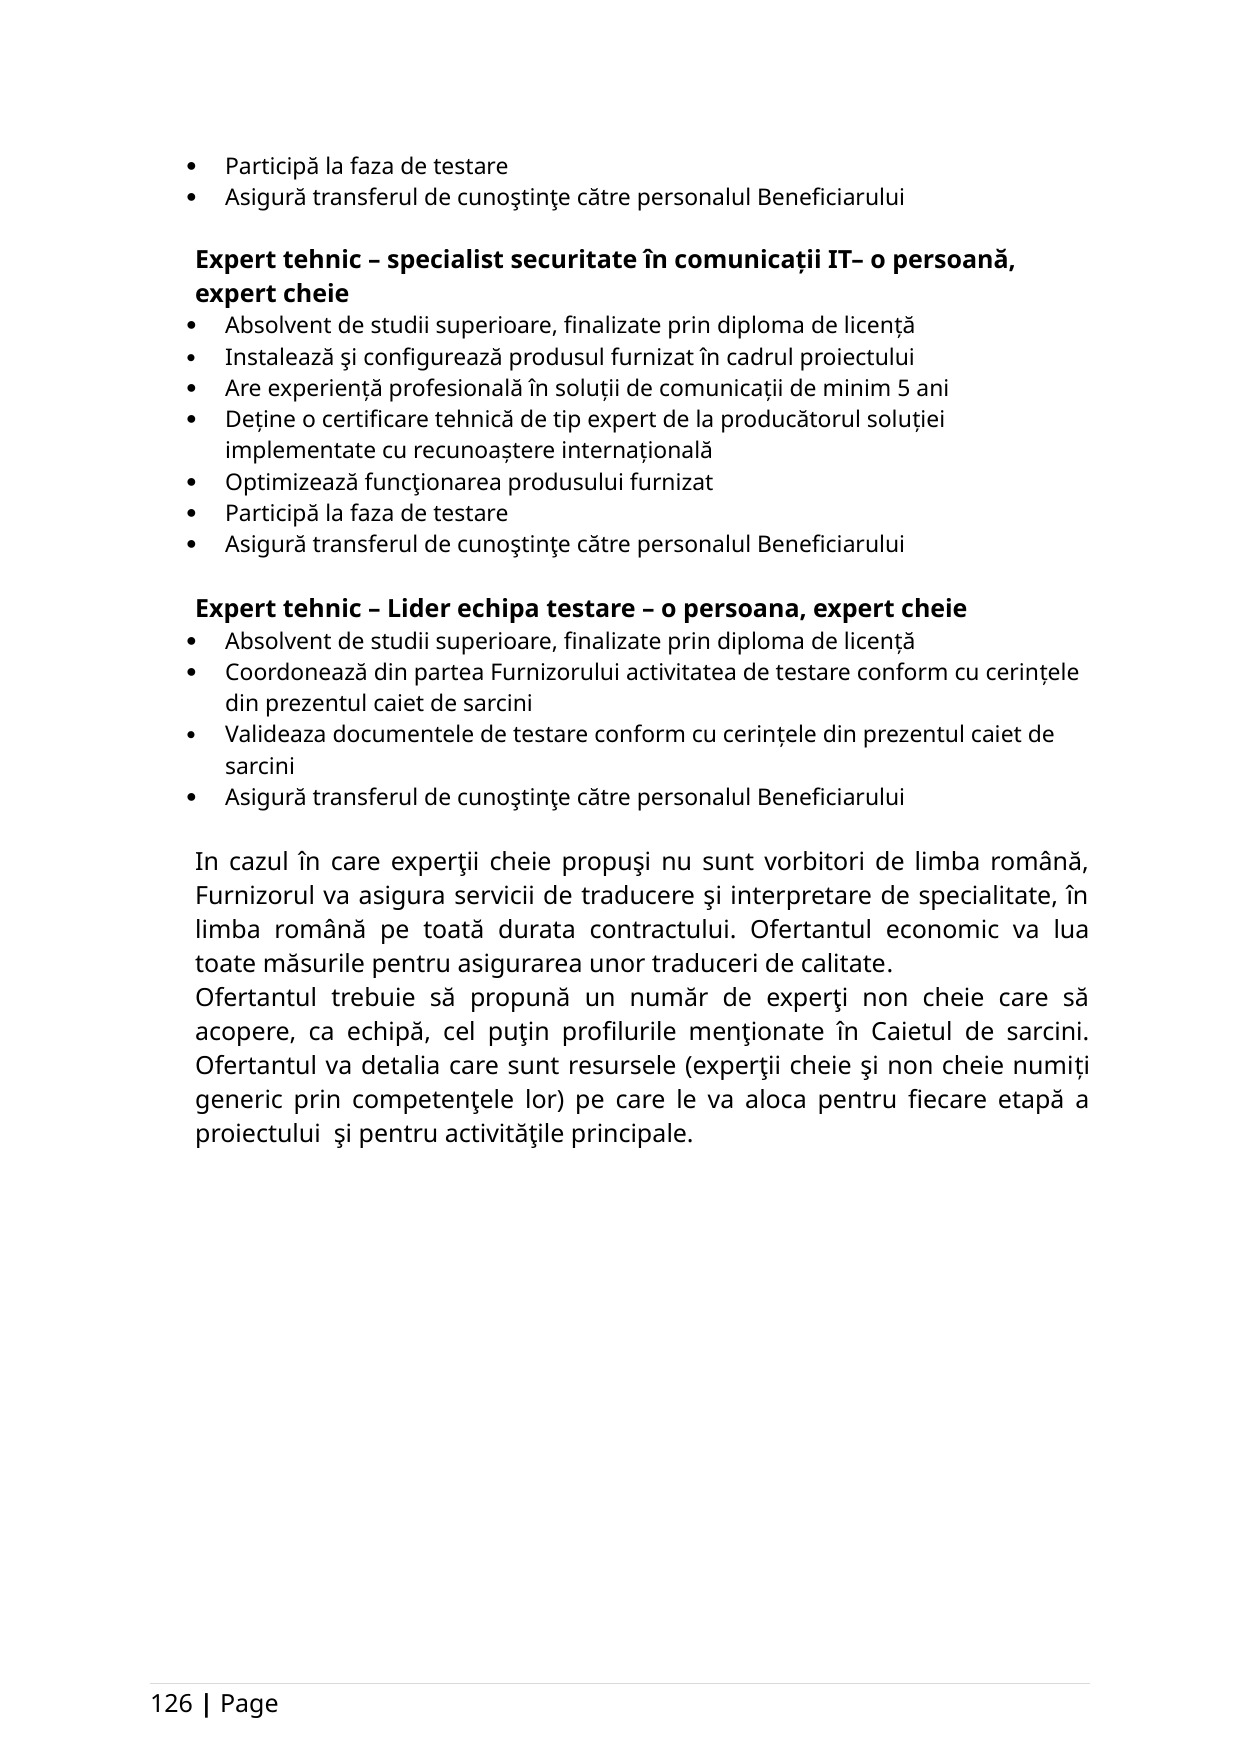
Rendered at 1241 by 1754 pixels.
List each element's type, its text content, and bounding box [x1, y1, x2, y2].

text Expert tehnic – specialist securitate în comunicații IT– o persoană, expert cheie [195, 241, 1090, 309]
list Participă la faza de testare [187, 150, 1090, 181]
list Absolvent de studii superioare, finalizate prin diploma de licență [187, 625, 1090, 656]
list Coordonează din partea Furnizorului activitatea de testare conform cu cerințele din prezentul caiet de sarcini [187, 656, 1090, 718]
list Valideaza documentele de testare conform cu cerințele din prezentul caiet de sarcini [187, 718, 1090, 781]
list Asigură transferul de cunoştinţe către personalul Beneficiarului [187, 781, 1090, 812]
list Ofertantul trebuie să propună un număr de experţi non cheie care să acopere, ca echipă, cel puţin profilurile menţionate în Caietul de sarcini. Ofertantul va detalia care sunt resursele (experţii cheie şi non cheie numiți generic prin competenţele lor) pe care le va aloca pentru fiecare etapă a proiectului şi pentru activităţile principale. [195, 980, 1090, 1150]
text Expert tehnic – Lider echipa testare – o persoana, expert cheie [195, 591, 1090, 625]
list Absolvent de studii superioare, finalizate prin diploma de licență [187, 309, 1090, 341]
list Deține o certificare tehnică de tip expert de la producătorul soluției implementate cu recunoaștere internațională [187, 403, 1090, 466]
list Asigură transferul de cunoştinţe către personalul Beneficiarului [187, 181, 1090, 212]
list In cazul în care experţii cheie propuşi nu sunt vorbitori de limba română, Furnizorul va asigura servicii de traducere şi interpretare de specialitate, în limba română pe toată durata contractului. Ofertantul economic va lua toate măsurile pentru asigurarea unor traduceri de calitate. [195, 843, 1090, 980]
list Participă la faza de testare [187, 497, 1090, 528]
list Are experiență profesională în soluții de comunicații de minim 5 ani [187, 372, 1090, 403]
list Optimizează funcţionarea produsului furnizat [187, 466, 1090, 497]
list Asigură transferul de cunoştinţe către personalul Beneficiarului [187, 528, 1090, 559]
list Instalează şi configurează produsul furnizat în cadrul proiectului [187, 341, 1090, 372]
